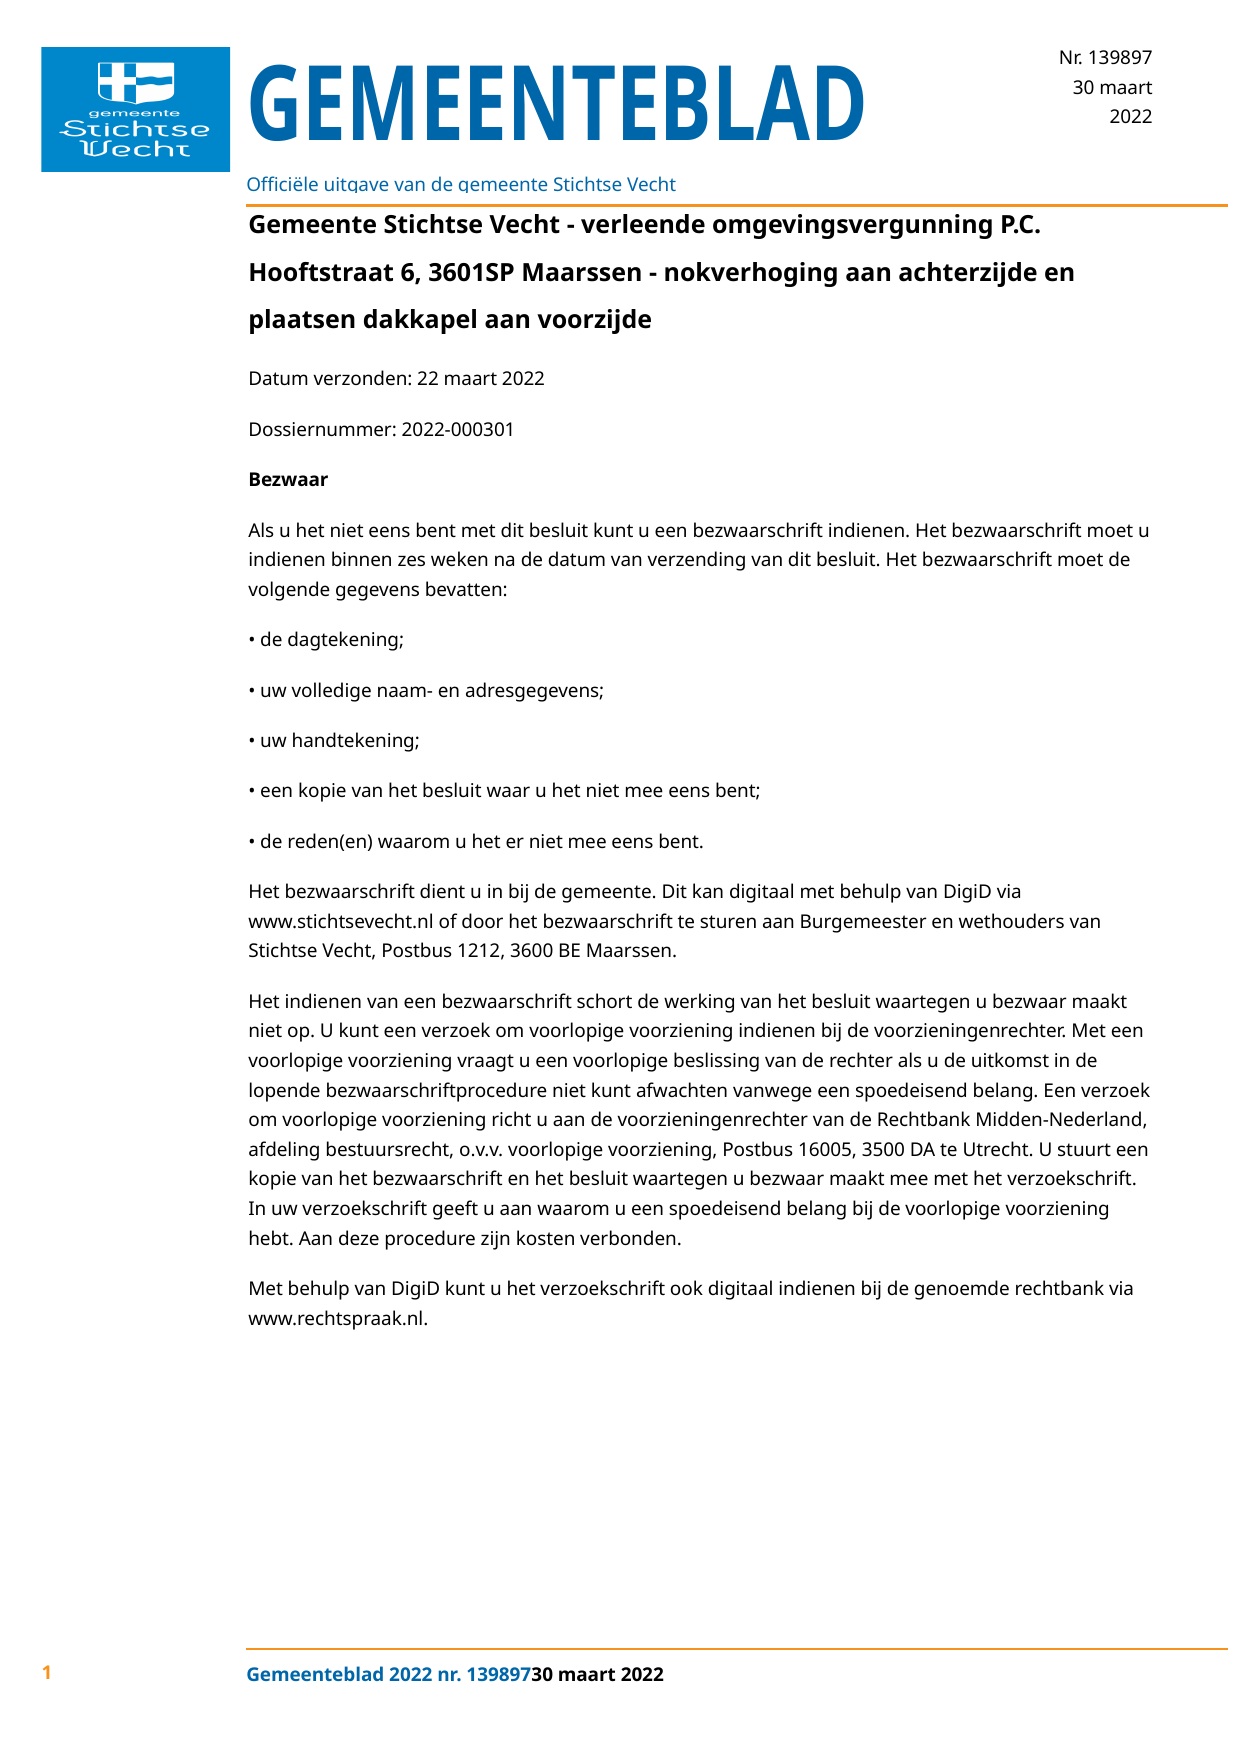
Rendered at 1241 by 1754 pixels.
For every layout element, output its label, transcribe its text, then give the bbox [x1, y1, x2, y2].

text Bezwaar [248, 466, 1152, 492]
text • uw volledige naam- en adresgegevens; [248, 677, 1152, 702]
picture [137, 63, 174, 103]
text • uw handtekening; [248, 727, 1152, 753]
text • de dagtekening; [248, 626, 1152, 652]
text • een kopie van het besluit waar u het niet mee eens bent; [248, 778, 1152, 803]
text Met behulp van DigiD kunt u het verzoekschrift ook digitaal indienen bij de genoemde rechtbank via www.rechtspraak.nl. [248, 1275, 1152, 1330]
text Gemeente Stichtse Vecht - verleende omgevingsvergunning P.C. Hooftstraat 6, 3601SP Maarssen - nokverhoging aan achterzijde en plaatsen dakkapel aan voorzijde [248, 207, 1152, 336]
text Het indienen van een bezwaarschrift schort de werking van het besluit waartegen u bezwaar maakt niet op. U kunt een verzoek om voorlopige voorziening indienen bij de voorzieningenrechter. Met een voorlopige voorziening vraagt u een voorlopige beslissing van de rechter als u de uitkomst in de lopende bezwaarschriftprocedure niet kunt afwachten vanwege een spoedeisend belang. Een verzoek om voorlopige voorziening richt u aan de voorzieningenrechter van de Rechtbank Midden-Nederland, afdeling bestuursrecht, o.v.v. voorlopige voorziening, Postbus 16005, 3500 DA te Utrecht. U stuurt een kopie van het bezwaarschrift en het besluit waartegen u bezwaar maakt mee met het verzoekschrift. In uw verzoekschrift geeft u aan waarom u een spoedeisend belang bij de voorlopige voorziening hebt. Aan deze procedure zijn kosten verbonden. [248, 988, 1152, 1250]
text • de reden(en) waarom u het er niet mee eens bent. [248, 828, 1152, 854]
text Datum verzonden: 22 maart 2022 [248, 366, 1152, 391]
text Als u het niet eens bent met dit besluit kunt u een bezwaarschrift indienen. Het bezwaarschrift moet u indienen binnen zes weken na de datum van verzending van dit besluit. Het bezwaarschrift moet de volgende gegevens bevatten: [248, 517, 1152, 602]
picture [99, 63, 135, 101]
text Dossiernummer: 2022-000301 [248, 416, 1152, 442]
text Het bezwaarschrift dient u in bij de gemeente. Dit kan digitaal met behulp van DigiD via www.stichtsevecht.nl of door het bezwaarschrift te sturen aan Burgemeester en wethouders van Stichtse Vecht, Postbus 1212, 3600 BE Maarssen. [248, 878, 1152, 963]
